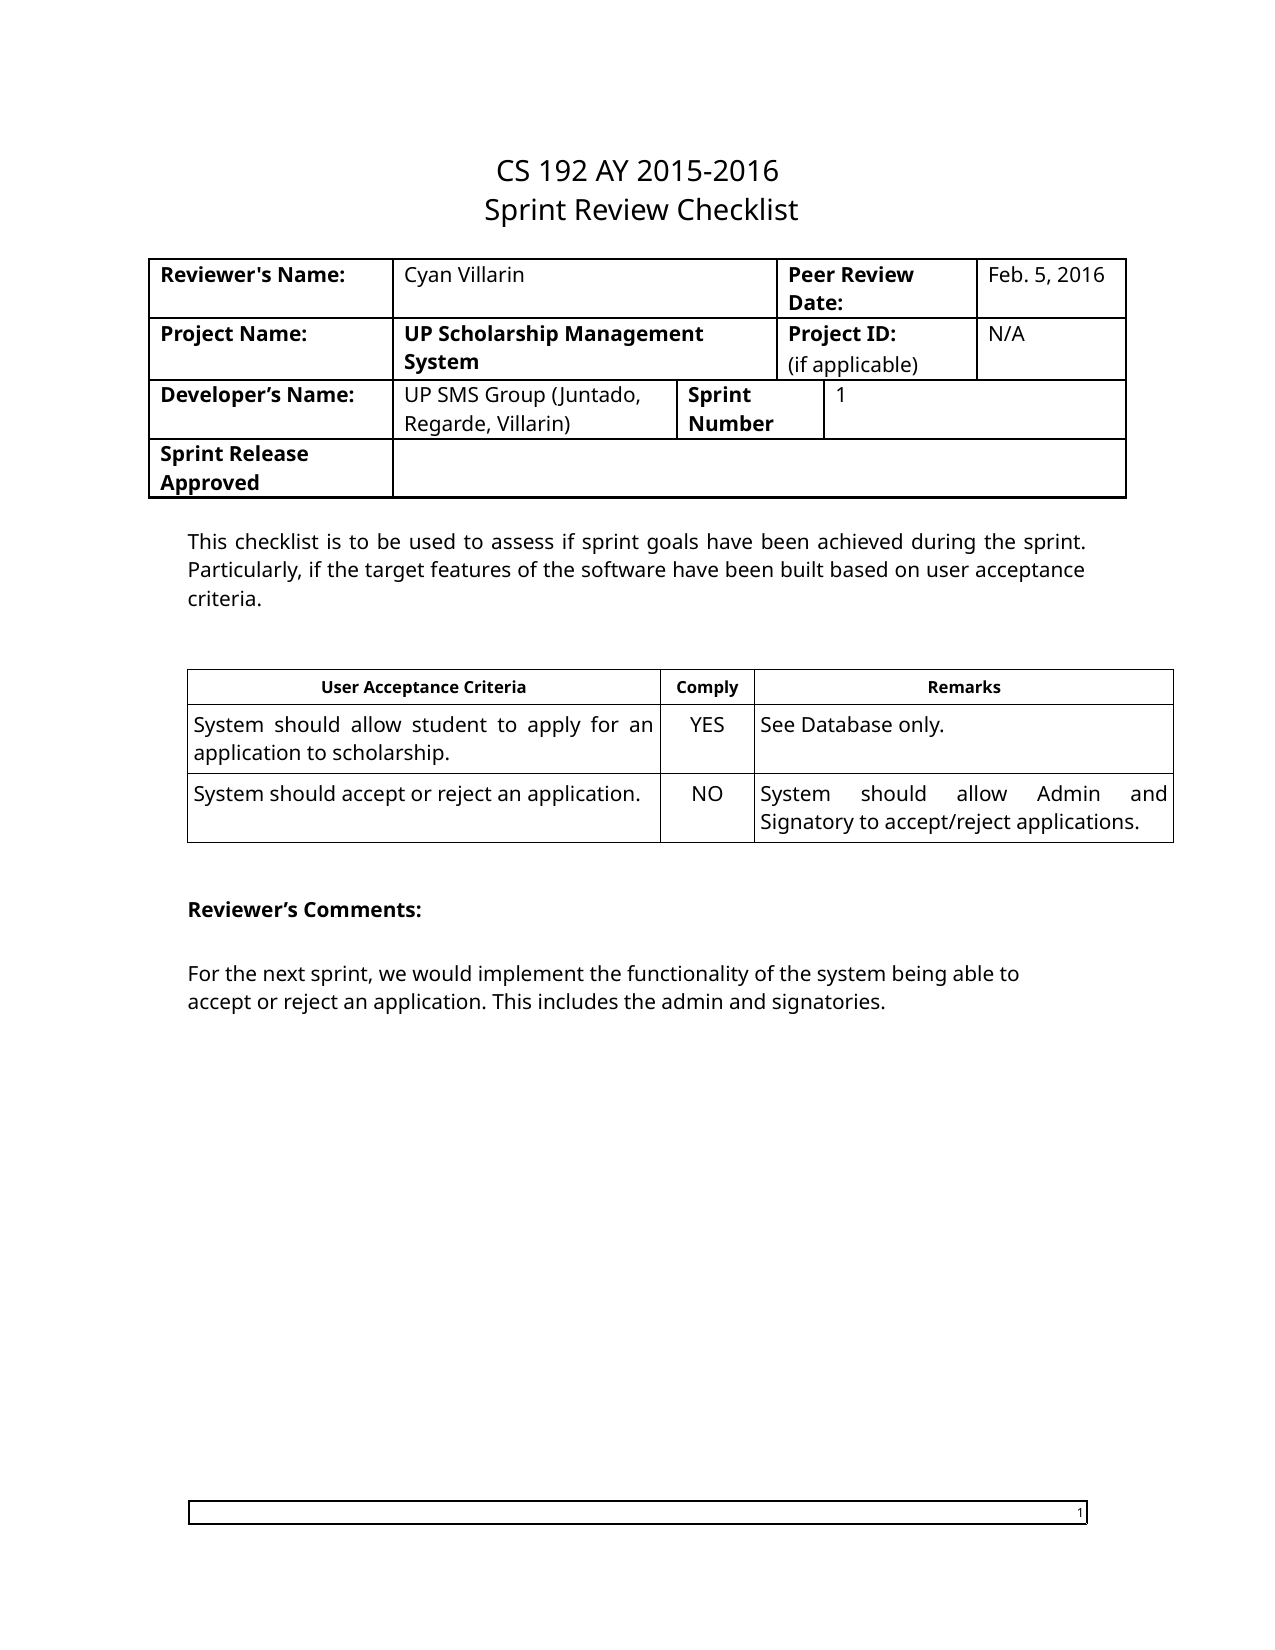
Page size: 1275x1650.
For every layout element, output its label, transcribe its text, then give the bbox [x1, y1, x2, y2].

table_cell UP Scholarship Management System [394, 319, 776, 378]
table_header Cyan Villarin [394, 260, 776, 317]
table_cell [394, 440, 1125, 496]
table_cell Project Name: [150, 319, 392, 378]
table_cell Sprint Number [678, 381, 823, 437]
table_cell System should accept or reject an application. [188, 774, 660, 842]
table_header User Acceptance Criteria [188, 670, 660, 704]
text This checklist is to be used to assess if sprint goals have been achieved during the sprint. Particularly, if the target features of the software have been built based on user acceptance criteria. [187, 527, 1087, 612]
text CS 192 AY 2015-2016 [187, 150, 1087, 190]
table_cell UP SMS Group (Juntado, Regarde, Villarin) [394, 381, 676, 437]
table_cell N/A [978, 319, 1125, 378]
table_cell System should allow student to apply for an application to scholarship. [188, 705, 660, 773]
table_header Peer Review Date: [778, 260, 976, 317]
table_header Feb. 5, 2016 [978, 260, 1125, 317]
table_cell Developer’s Name: [150, 381, 392, 437]
text For the next sprint, we would implement the functionality of the system being able to accept or reject an application. This includes the admin and signatories. [187, 959, 1087, 1016]
text Sprint Review Checklist [187, 190, 1087, 229]
table_cell Sprint Release Approved [150, 440, 392, 496]
table_header Reviewer's Name: [150, 260, 392, 317]
table_cell YES [661, 705, 754, 773]
table_cell (if applicable) [778, 348, 976, 378]
table_cell Project ID: [778, 319, 976, 348]
table_cell 1 [825, 381, 1125, 437]
table_cell System should allow Admin and Signatory to accept/reject applications. [755, 774, 1173, 842]
table_header Remarks [755, 670, 1173, 704]
table_cell NO [661, 774, 754, 842]
table_cell See Database only. [755, 705, 1173, 773]
table_header Comply [661, 670, 754, 704]
subtitle Reviewer’s Comments: [187, 896, 1087, 952]
